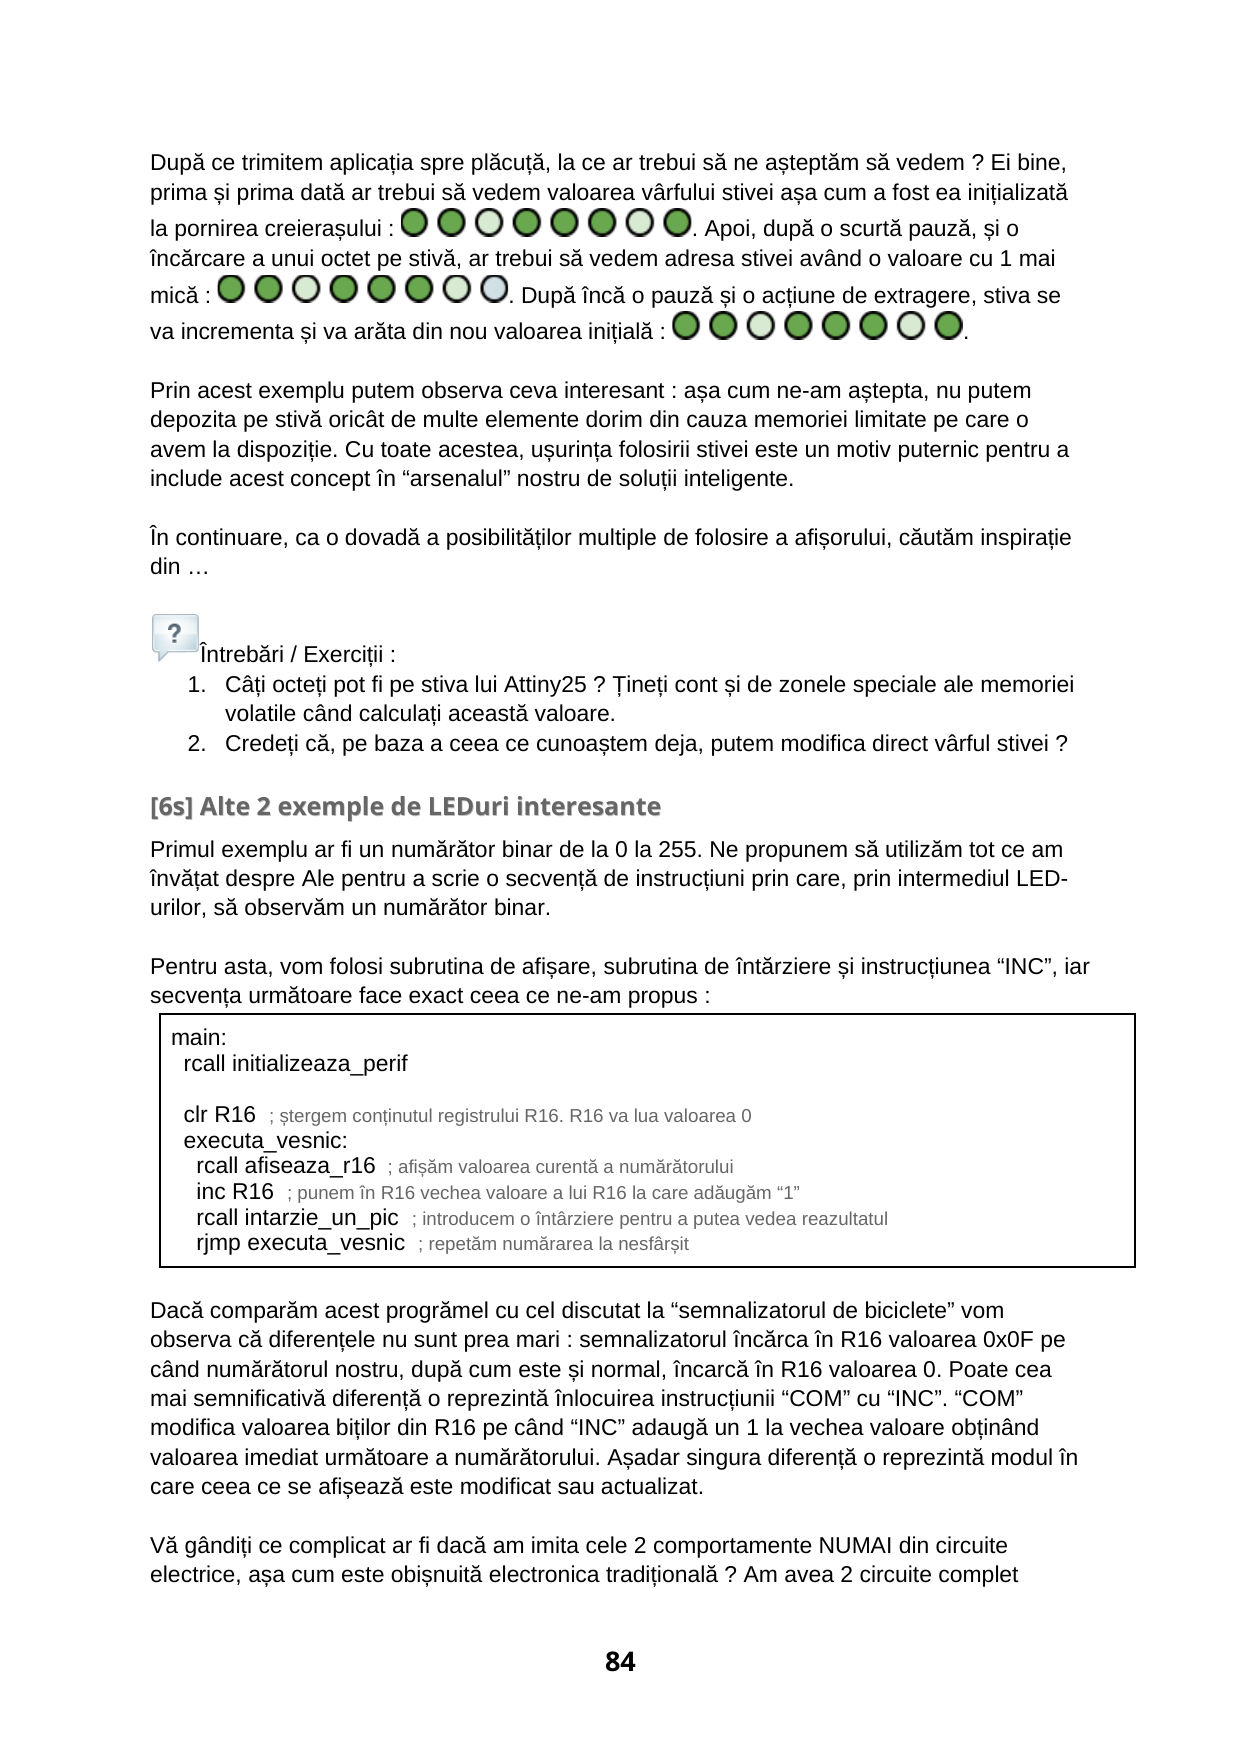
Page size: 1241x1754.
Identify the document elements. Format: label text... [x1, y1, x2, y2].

subtitle [6s] Alte 2 exemple de LEDuri interesante [150, 789, 1091, 823]
picture [672, 311, 963, 340]
text În continuare, ca o dovadă a posibilităților multiple de folosire a afișorului, căutăm inspirație din … [150, 525, 1091, 580]
text Dacă comparăm acest progrămel cu cel discutat la “semnalizatorul de biciclete” vom observa că diferențele nu sunt prea mari : semnalizatorul încărca în R16 valoarea 0x0F pe când numărătorul nostru, după cum este și normal, încarcă în R16 valoarea 0. Poate cea mai semnificativă diferență o reprezintă înlocuirea instrucțiunii “COM” cu “INC”. “COM” modifica valoarea biților din R16 pe când “INC” adaugă un 1 la vechea valoare obținând valoarea imediat următoare a numărătorului. Așadar singura diferență o reprezintă modul în care ceea ce se afișează este modificat sau actualizat. [150, 1297, 1091, 1499]
picture [401, 208, 692, 237]
text Primul exemplu ar fi un numărător binar de la 0 la 255. Ne propunem să utilizăm tot ce am învățat despre Ale pentru a scrie o secvență de instrucțiuni prin care, prin intermediul LED-urilor, să observăm un numărător binar. [150, 836, 1091, 921]
text Pentru asta, vom folosi subrutina de afișare, subrutina de întărziere și instrucțiunea “INC”, iar secvența următoare face exact ceea ce ne-am propus : [150, 954, 1091, 1009]
text Prin acest exemplu putem observa ceva interesant : așa cum ne-am aștepta, nu putem depozita pe stivă oricât de multe elemente dorim din cauza memoriei limitate pe care o avem la dispoziție. Cu toate acestea, ușurința folosirii stivei este un motiv puternic pentru a include acest concept în “arsenalul” nostru de soluții inteligente. [150, 378, 1091, 492]
list Câți octeți pot fi pe stiva lui Attiny25 ? Țineți cont și de zonele speciale ale memoriei volatile când calculați această valoare. [187, 671, 1091, 726]
list Credeți că, pe baza a ceea ce cunoaștem deja, putem modifica direct vârful stivei ? [187, 730, 1091, 756]
table_header main: rcall initializeaza_perif clr R16 ; ștergem conținutul registrului R16. R16 va lua valoarea 0 executa_vesnic: rcall afiseaza_r16 ; afișăm valoarea curentă a numărătorului inc R16 ; punem în R16 vechea valoare a lui R16 la care adăugăm “1” rcall intarzie_un_pic ; introducem o întârziere pentru a putea vedea reazultatul rjmp executa_vesnic ; repetăm numărarea la nesfârșit [161, 1015, 1134, 1266]
text Întrebări / Exerciții : [150, 639, 1091, 668]
text Vă gândiți ce complicat ar fi dacă am imita cele 2 comportamente NUMAI din circuite electrice, așa cum este obișnuită electronica tradițională ? Am avea 2 circuite complet [150, 1532, 1091, 1587]
picture [217, 275, 509, 303]
text După ce trimitem aplicația spre plăcuță, la ce ar trebui să ne așteptăm să vedem ? Ei bine, prima și prima dată ar trebui să vedem valoarea vârfului stivei așa cum a fost ea inițializată la pornirea creierașului : . Apoi, după o scurtă pauză, și o încărcare a unui octet pe stivă, ar trebui să vedem adresa stivei având o valoare cu 1 mai mică : . După încă o pauză și o acțiune de extragere, stiva se va incrementa și va arăta din nou valoarea inițială : . [150, 150, 1091, 345]
picture [150, 612, 200, 663]
